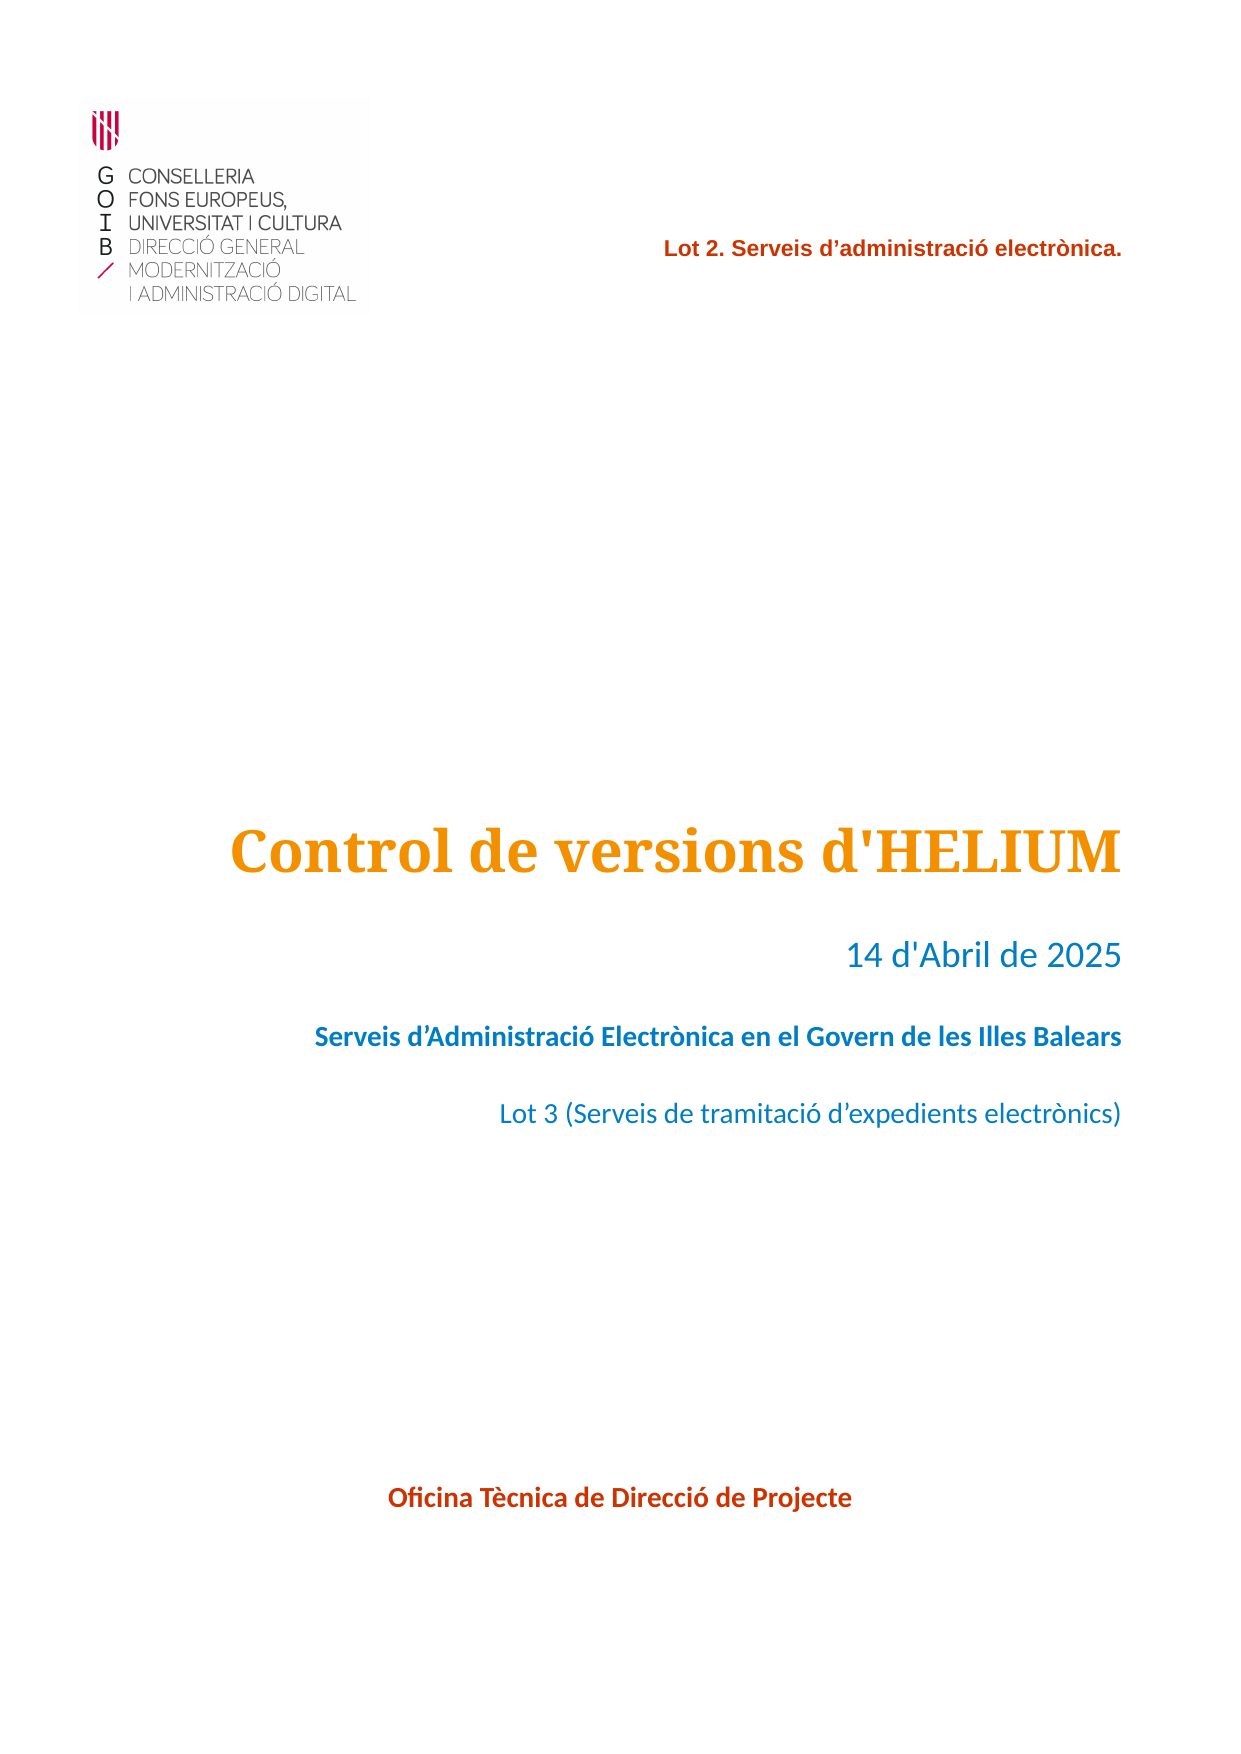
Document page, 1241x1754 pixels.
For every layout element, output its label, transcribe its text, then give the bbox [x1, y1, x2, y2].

text Lot 3 (Serveis de tramitació d’expedients electrònics) [118, 1095, 1122, 1130]
text Control de versions d'HELIUM [118, 810, 1122, 889]
picture [77, 98, 371, 314]
text Serveis d’Administració Electrònica en el Govern de les Illes Balears [118, 1018, 1122, 1053]
text 14 d'Abril de 2025 [118, 931, 1122, 977]
text Lot 2. Serveis d’administració electrònica. [371, 232, 1122, 263]
text Oficina Tècnica de Direcció de Projecte [118, 1479, 1122, 1515]
